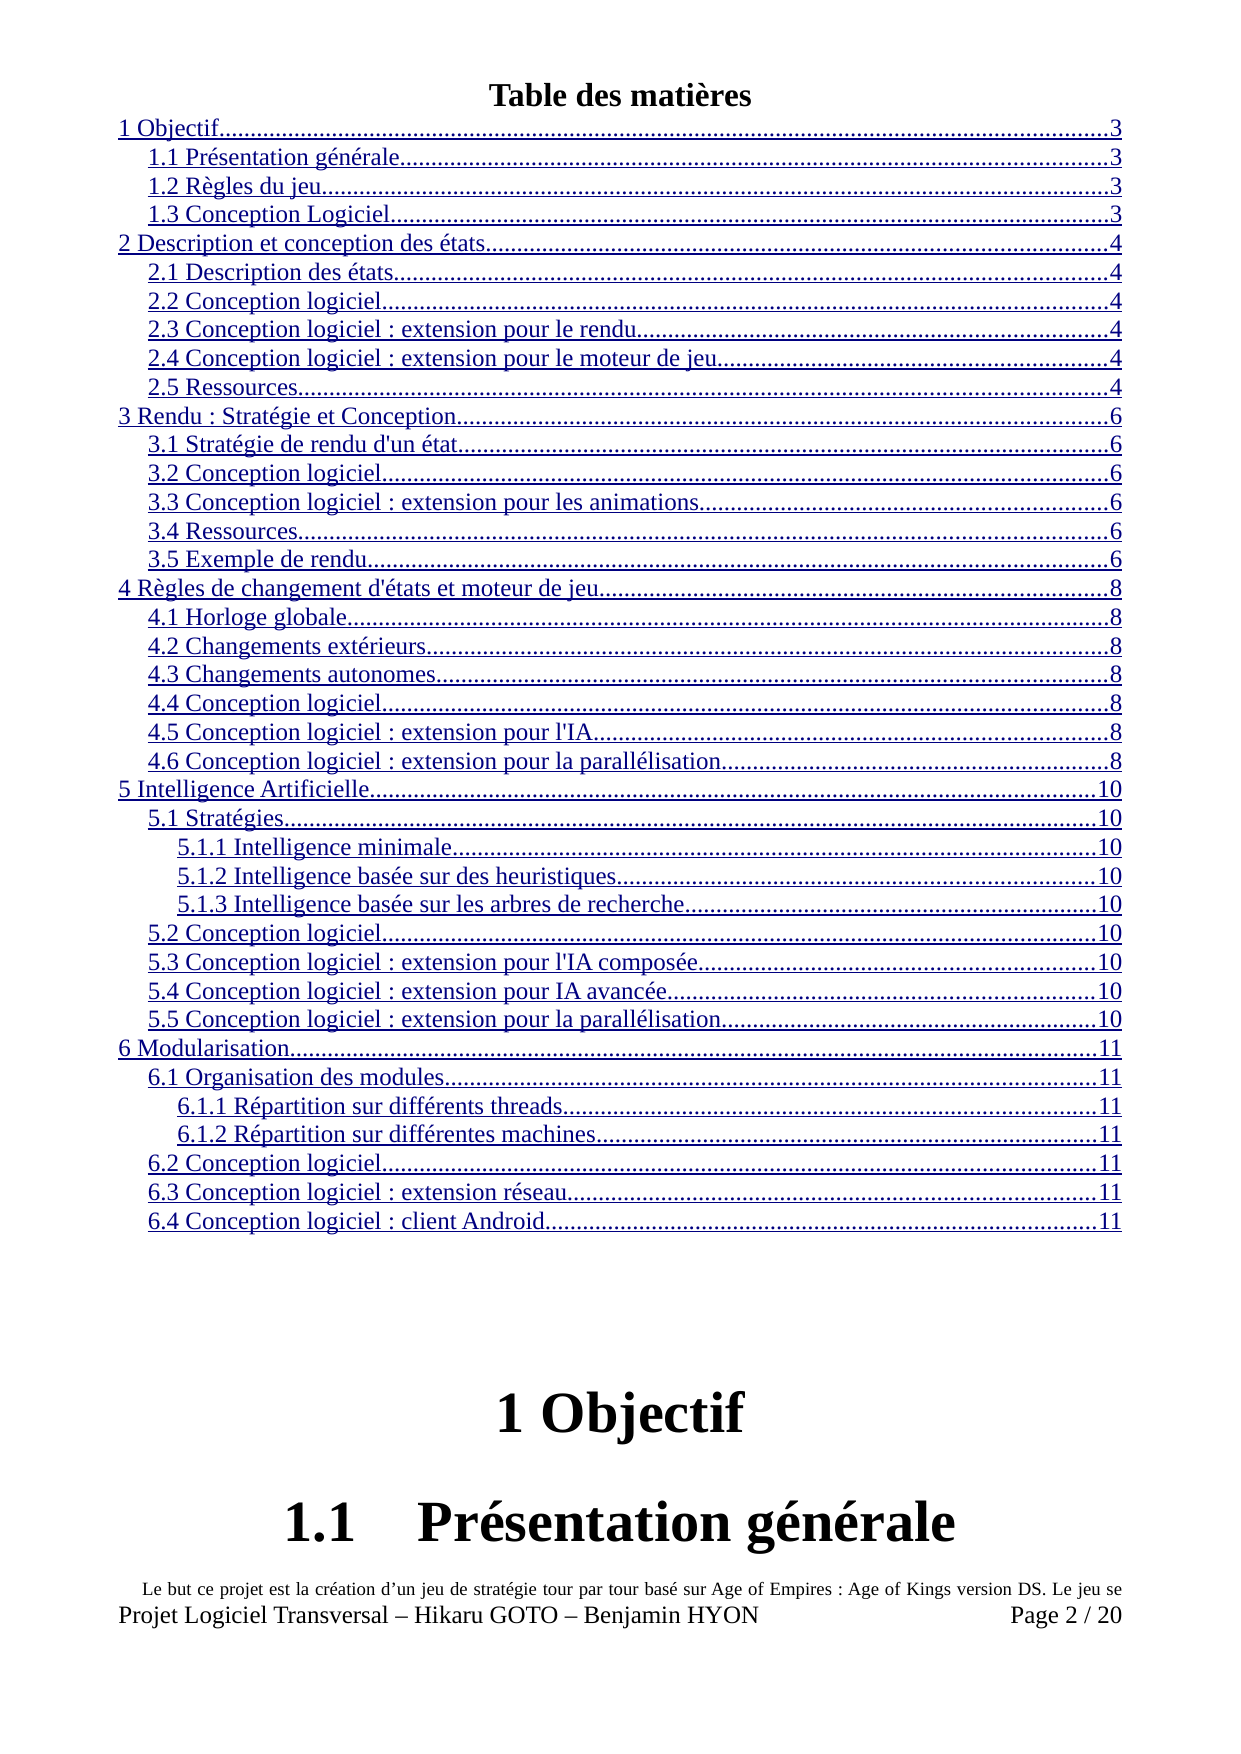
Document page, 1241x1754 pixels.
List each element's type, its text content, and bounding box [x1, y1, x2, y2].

text 4.3 Changements autonomes 8 [148, 659, 1122, 684]
text 2.3 Conception logiciel : extension pour le rendu 4 [148, 314, 1122, 339]
text 4.1 Horloge globale 8 [148, 602, 1122, 627]
text 4.5 Conception logiciel : extension pour l'IA 8 [148, 717, 1122, 742]
text 5.1.1 Intelligence minimale 10 [177, 832, 1122, 857]
text 3 Rendu : Stratégie et Conception 6 [118, 401, 1122, 426]
text 4.4 Conception logiciel 8 [148, 688, 1122, 713]
text 1.3 Conception Logiciel 3 [148, 199, 1122, 224]
text 6.2 Conception logiciel 11 [148, 1148, 1122, 1173]
text 2.2 Conception logiciel 4 [148, 286, 1122, 311]
text Le but ce projet est la création d’un jeu de stratégie tour par tour basé sur Age of Empires : Age of Kings version DS. Le jeu se [142, 1577, 1122, 1599]
text 3.1 Stratégie de rendu d'un état 6 [148, 429, 1122, 454]
text 5.1 Stratégies 10 [148, 803, 1122, 828]
text 2.4 Conception logiciel : extension pour le moteur de jeu 4 [148, 343, 1122, 368]
text 5.2 Conception logiciel 10 [148, 918, 1122, 943]
text 5.5 Conception logiciel : extension pour la parallélisation 10 [148, 1004, 1122, 1029]
text 6.3 Conception logiciel : extension réseau 11 [148, 1177, 1122, 1202]
subtitle Présentation générale [118, 1487, 1122, 1554]
text 5.4 Conception logiciel : extension pour IA avancée 10 [148, 976, 1122, 1001]
text 1.1 Présentation générale 3 [148, 142, 1122, 167]
text 5 Intelligence Artificielle 10 [118, 774, 1122, 799]
text 4.6 Conception logiciel : extension pour la parallélisation 8 [148, 746, 1122, 771]
text 3.4 Ressources 6 [148, 516, 1122, 541]
subtitle Table des matières [118, 75, 1122, 113]
text 5.1.2 Intelligence basée sur des heuristiques 10 [177, 861, 1122, 886]
text 2.5 Ressources 4 [148, 372, 1122, 397]
text 6.4 Conception logiciel : client Android 11 [148, 1206, 1122, 1231]
text 1 Objectif 3 [118, 113, 1122, 138]
text 1.2 Règles du jeu 3 [148, 171, 1122, 196]
text 5.1.3 Intelligence basée sur les arbres de recherche 10 [177, 889, 1122, 914]
text 6.1.2 Répartition sur différentes machines 11 [177, 1119, 1122, 1144]
text 6.1.1 Répartition sur différents threads 11 [177, 1091, 1122, 1116]
text 2.1 Description des états 4 [148, 257, 1122, 282]
text 4.2 Changements extérieurs 8 [148, 631, 1122, 656]
text 5.3 Conception logiciel : extension pour l'IA composée 10 [148, 947, 1122, 972]
text 6 Modularisation 11 [118, 1033, 1122, 1058]
subtitle Objectif [118, 1378, 1122, 1445]
text 6.1 Organisation des modules 11 [148, 1062, 1122, 1087]
text 2 Description et conception des états 4 [118, 228, 1122, 253]
text 4 Règles de changement d'états et moteur de jeu 8 [118, 573, 1122, 598]
text 3.3 Conception logiciel : extension pour les animations 6 [148, 487, 1122, 512]
text 3.2 Conception logiciel 6 [148, 458, 1122, 483]
text 3.5 Exemple de rendu 6 [148, 544, 1122, 569]
